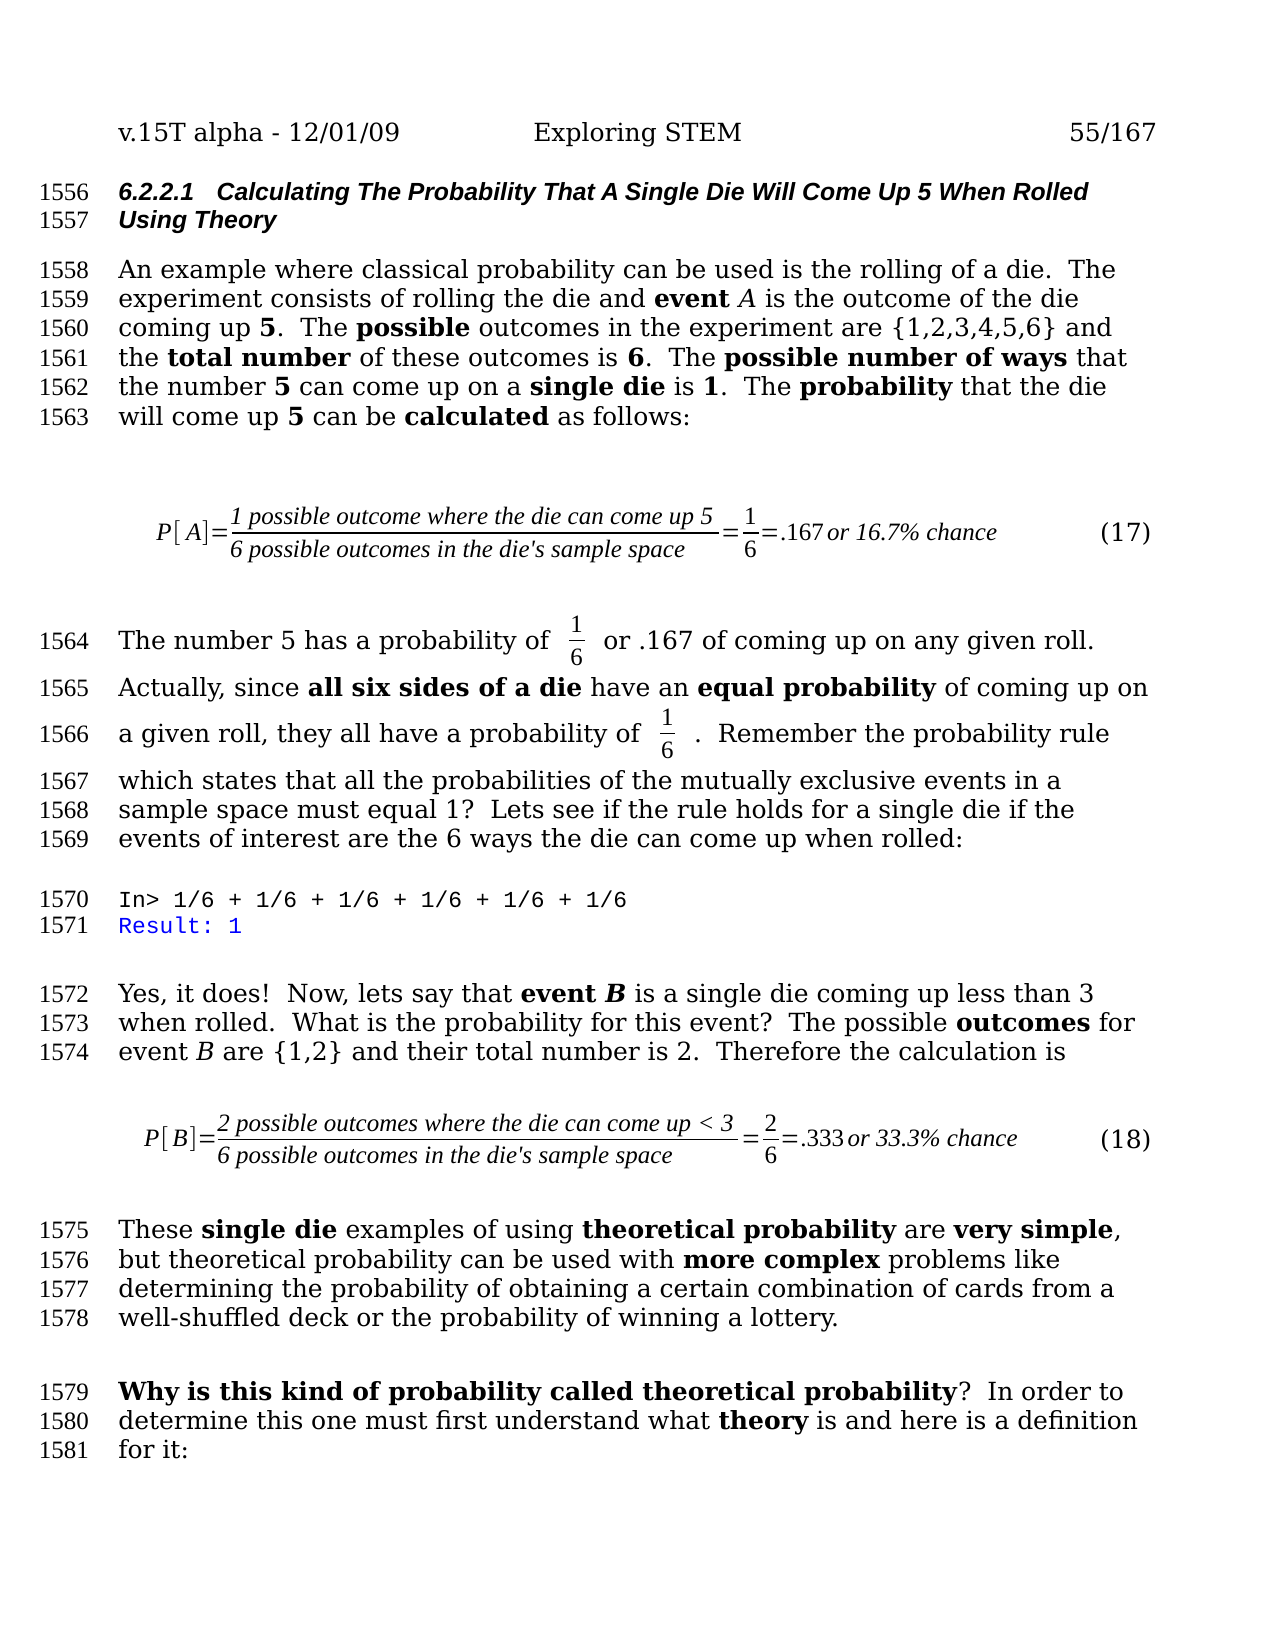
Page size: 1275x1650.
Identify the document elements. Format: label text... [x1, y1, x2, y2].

table_header [118, 495, 1041, 571]
table_header (17) [1041, 495, 1157, 571]
text In> 1/6 + 1/6 + 1/6 + 1/6 + 1/6 + 1/6 [118, 888, 1157, 914]
table_header (18) [1041, 1102, 1157, 1177]
text Why is this kind of probability called theoretical probability? In order to determine this one must first understand what theory is and here is a definition for it: [118, 1376, 1157, 1464]
table_header [118, 1102, 1041, 1177]
text The number 5 has a probability ofor .167 of coming up on any given roll. Actually, since all six sides of a die have an equal probability of coming up on a given roll, they all have a probability of. Remember the probability rule which states that all the probabilities of the mutually exclusive events in a sample space must equal 1? Lets see if the rule holds for a single die if the events of interest are the 6 ways the die can come up when rolled: [118, 609, 1157, 853]
text Result: 1 [118, 914, 1157, 940]
subtitle Calculating The Probability That A Single Die Will Come Up 5 When Rolled Using Theory [118, 177, 1157, 234]
text These single die examples of using theoretical probability are very simple, but theoretical probability can be used with more complex problems like determining the probability of obtaining a certain combination of cards from a well-shuffled deck or the probability of winning a lottery. [118, 1215, 1157, 1332]
text An example where classical probability can be used is the rolling of a die. The experiment consists of rolling the die and event A is the outcome of the die coming up 5. The possible outcomes in the experiment are {1,2,3,4,5,6} and the total number of these outcomes is 6. The possible number of ways that the number 5 can come up on a single die is 1. The probability that the die will come up 5 can be calculated as follows: [118, 255, 1157, 431]
text Yes, it does! Now, lets say that event B is a single die coming up less than 3 when rolled. What is the probability for this event? The possible outcomes for event B are {1,2} and their total number is 2. Therefore the calculation is [118, 978, 1157, 1066]
